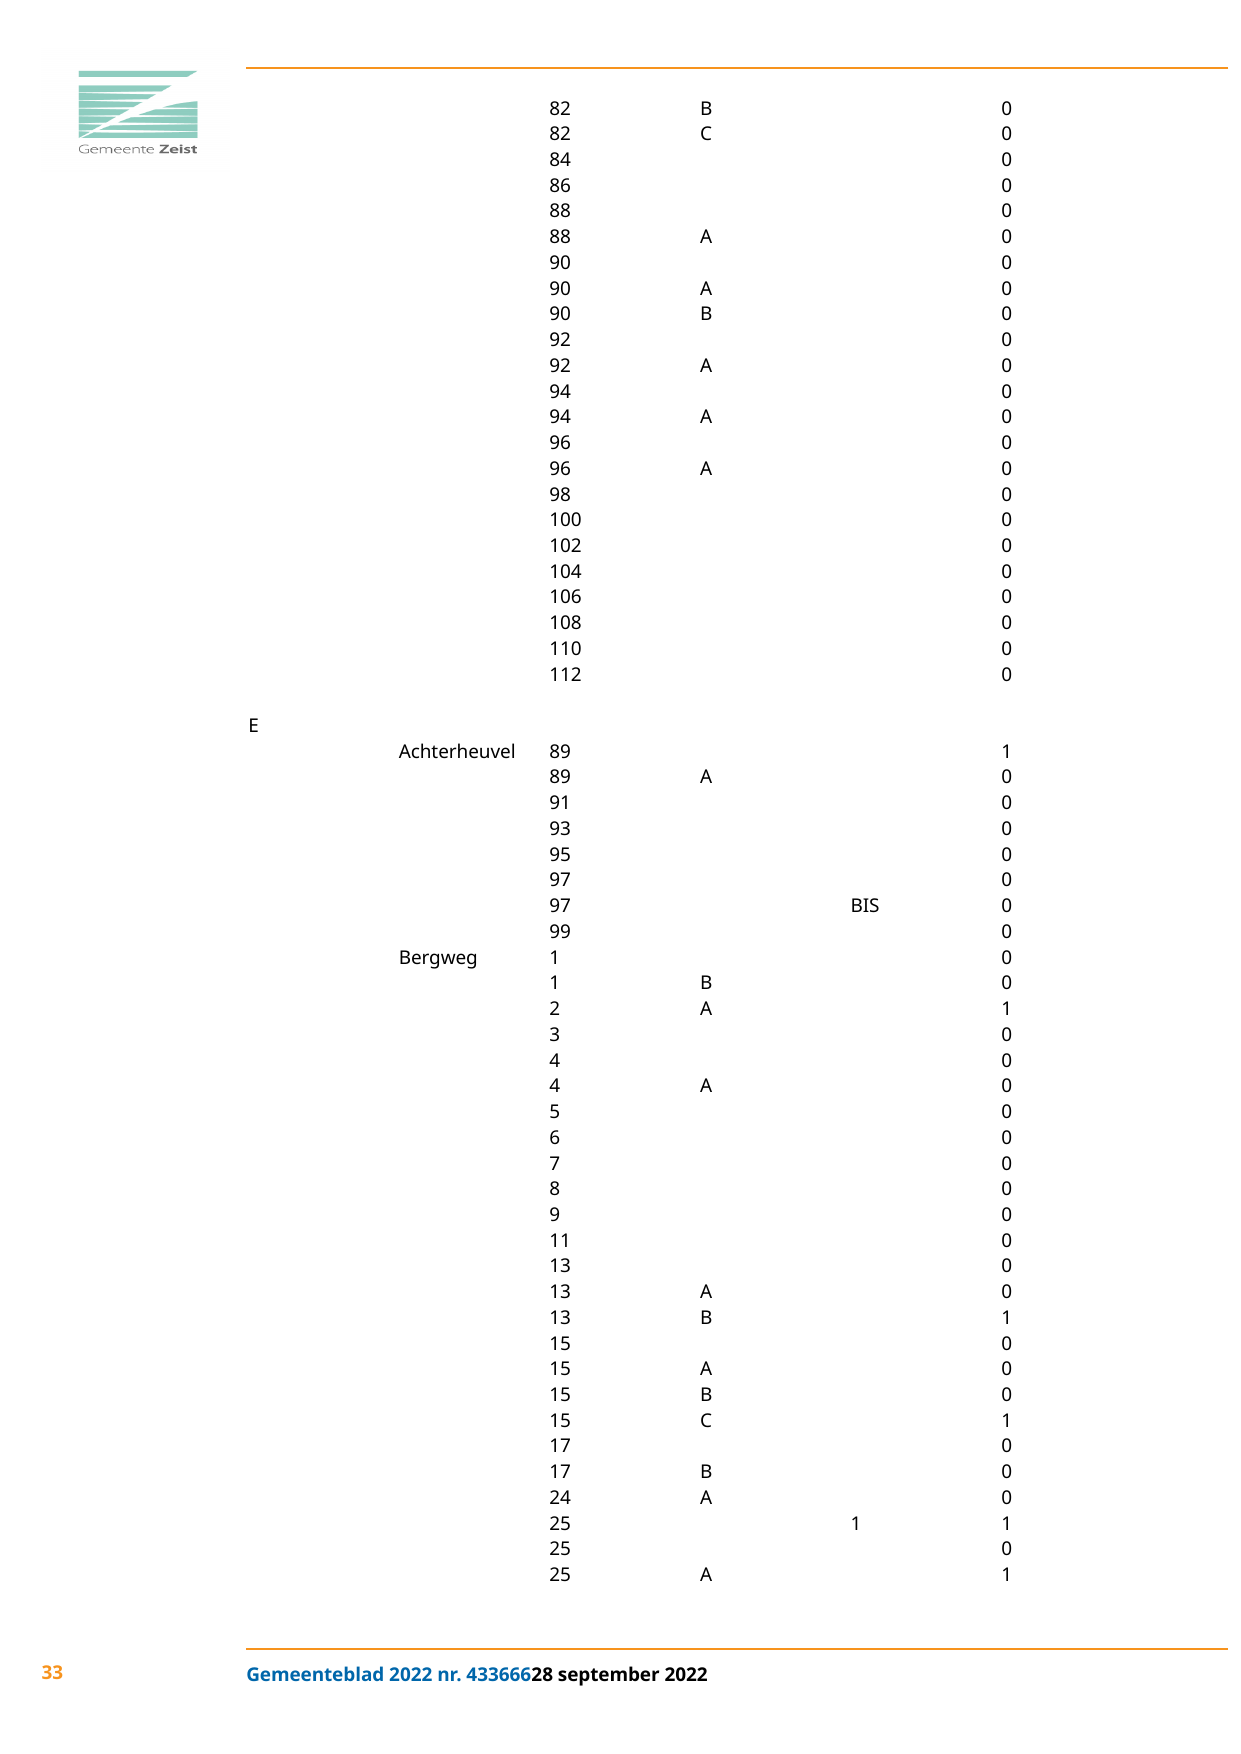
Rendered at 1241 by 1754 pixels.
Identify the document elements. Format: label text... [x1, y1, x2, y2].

table_cell [399, 1536, 549, 1561]
table_cell [700, 867, 850, 892]
table_cell [248, 815, 398, 841]
table_cell [248, 1124, 398, 1150]
table_cell [850, 841, 1001, 867]
table_cell 0 [1001, 1073, 1152, 1098]
table_cell 0 [1001, 95, 1152, 121]
table_cell [850, 661, 1001, 687]
table_cell 0 [1001, 1201, 1152, 1227]
table_cell [248, 1381, 398, 1407]
table_cell [850, 404, 1001, 429]
table_cell 1 [549, 944, 700, 969]
table_cell B [700, 95, 850, 121]
table_cell [850, 1381, 1001, 1407]
table_cell [248, 841, 398, 867]
table_cell 0 [1001, 790, 1152, 815]
table_cell [850, 532, 1001, 558]
table_cell 15 [549, 1356, 700, 1381]
table_cell [248, 95, 398, 121]
table_cell 94 [549, 378, 700, 403]
table_cell 0 [1001, 172, 1152, 198]
table_cell [248, 146, 398, 172]
table_cell [248, 1510, 398, 1536]
table_cell [850, 224, 1001, 249]
table_cell 0 [1001, 378, 1152, 403]
table_cell 0 [1001, 918, 1152, 944]
table_cell 0 [1001, 352, 1152, 378]
table_cell [248, 944, 398, 969]
table_cell 92 [549, 352, 700, 378]
table_cell [700, 1330, 850, 1356]
table_cell [399, 1021, 549, 1047]
table_cell 0 [1001, 1330, 1152, 1356]
table_cell [399, 609, 549, 635]
table_cell 93 [549, 815, 700, 841]
table_cell 13 [549, 1304, 700, 1330]
table_cell [850, 790, 1001, 815]
table_cell [248, 995, 398, 1021]
table_cell 0 [1001, 944, 1152, 969]
table_cell 0 [1001, 1433, 1152, 1458]
table_cell [850, 944, 1001, 969]
table_cell [248, 352, 398, 378]
table_cell [399, 1227, 549, 1253]
table_cell [700, 532, 850, 558]
table_cell [700, 1227, 850, 1253]
table_cell B [700, 1459, 850, 1484]
table_cell [850, 867, 1001, 892]
table_cell [850, 429, 1001, 455]
table_cell 0 [1001, 1098, 1152, 1124]
table_cell [850, 995, 1001, 1021]
table_cell A [700, 224, 850, 249]
table_cell 89 [549, 764, 700, 789]
table_cell [248, 1407, 398, 1433]
table_cell [700, 815, 850, 841]
table_cell [248, 1227, 398, 1253]
table_cell [248, 970, 398, 995]
table_cell [399, 893, 549, 918]
table_cell 96 [549, 429, 700, 455]
table_cell C [700, 1407, 850, 1433]
table_cell [850, 1175, 1001, 1201]
table_cell [399, 1510, 549, 1536]
table_cell [399, 1561, 549, 1587]
table_cell B [700, 301, 850, 326]
table_cell [700, 584, 850, 609]
table_cell [850, 1433, 1001, 1458]
table_cell 0 [1001, 893, 1152, 918]
table_cell [248, 918, 398, 944]
table_cell 106 [549, 584, 700, 609]
table_cell 108 [549, 609, 700, 635]
table_cell 2 [549, 995, 700, 1021]
table_cell A [700, 1278, 850, 1304]
table_cell [850, 687, 1001, 712]
table_cell 1 [549, 970, 700, 995]
table_cell 8 [549, 1175, 700, 1201]
table_cell [850, 198, 1001, 223]
table_cell 99 [549, 918, 700, 944]
table_cell [1001, 712, 1152, 738]
table_cell [248, 790, 398, 815]
table_cell 90 [549, 249, 700, 275]
table_cell 0 [1001, 1021, 1152, 1047]
table_cell [399, 1484, 549, 1510]
table_cell 82 [549, 121, 700, 146]
table_cell 24 [549, 1484, 700, 1510]
table_cell 0 [1001, 635, 1152, 661]
table_cell [399, 1047, 549, 1072]
table_cell [850, 738, 1001, 764]
table_cell 0 [1001, 1227, 1152, 1253]
table_cell [850, 275, 1001, 301]
table_cell [248, 1253, 398, 1278]
table_cell A [700, 995, 850, 1021]
table_cell [248, 198, 398, 223]
table_cell [850, 1073, 1001, 1098]
table_cell 0 [1001, 1047, 1152, 1072]
table_cell [850, 301, 1001, 326]
table_cell 1 [850, 1510, 1001, 1536]
table_cell [248, 249, 398, 275]
table_cell [700, 1253, 850, 1278]
table_cell [850, 1201, 1001, 1227]
table_cell [248, 609, 398, 635]
table_cell [850, 249, 1001, 275]
table_cell B [700, 1381, 850, 1407]
table_cell 0 [1001, 275, 1152, 301]
table_cell [850, 352, 1001, 378]
table_cell [850, 1253, 1001, 1278]
table_cell [248, 584, 398, 609]
table_cell [850, 1484, 1001, 1510]
table_cell [700, 944, 850, 969]
table_cell [399, 1201, 549, 1227]
table_cell 84 [549, 146, 700, 172]
table_cell C [700, 121, 850, 146]
table_cell [399, 1330, 549, 1356]
table_cell [399, 378, 549, 403]
table_cell [700, 1150, 850, 1175]
table_cell 88 [549, 224, 700, 249]
table_cell 89 [549, 738, 700, 764]
table_cell [850, 1021, 1001, 1047]
table_cell [1001, 687, 1152, 712]
table_cell [700, 1536, 850, 1561]
table_cell [700, 635, 850, 661]
table_cell [850, 1330, 1001, 1356]
table_cell [248, 1175, 398, 1201]
table_cell 102 [549, 532, 700, 558]
table_cell 1 [1001, 738, 1152, 764]
table_cell [399, 1459, 549, 1484]
table_cell [399, 326, 549, 352]
table_cell 25 [549, 1536, 700, 1561]
table_cell [850, 635, 1001, 661]
table_cell [850, 455, 1001, 481]
table_cell [399, 224, 549, 249]
table_cell 0 [1001, 815, 1152, 841]
table_cell [850, 764, 1001, 789]
table_cell [700, 893, 850, 918]
table_cell 3 [549, 1021, 700, 1047]
table_cell [248, 1150, 398, 1175]
table_cell 1 [1001, 1304, 1152, 1330]
table_cell 98 [549, 481, 700, 506]
table_cell 0 [1001, 198, 1152, 223]
table_cell [850, 815, 1001, 841]
table_cell 0 [1001, 429, 1152, 455]
table_cell A [700, 764, 850, 789]
table_cell [248, 1098, 398, 1124]
table_cell 7 [549, 1150, 700, 1175]
table_cell [850, 95, 1001, 121]
table_cell [700, 687, 850, 712]
table_cell 4 [549, 1047, 700, 1072]
table_cell A [700, 1073, 850, 1098]
table_cell [248, 1330, 398, 1356]
table_cell [399, 121, 549, 146]
table_cell 97 [549, 867, 700, 892]
table_cell [850, 558, 1001, 584]
table_cell [248, 635, 398, 661]
table_cell Bergweg [399, 944, 549, 969]
table_cell [700, 481, 850, 506]
table_cell [700, 609, 850, 635]
table_cell 0 [1001, 1484, 1152, 1510]
table_cell [700, 198, 850, 223]
table_cell [399, 172, 549, 198]
table_cell B [700, 1304, 850, 1330]
table_cell 25 [549, 1510, 700, 1536]
table_cell 0 [1001, 121, 1152, 146]
table_cell 92 [549, 326, 700, 352]
table_cell [399, 1304, 549, 1330]
table_cell [248, 455, 398, 481]
table_cell 88 [549, 198, 700, 223]
table_cell [700, 712, 850, 738]
table_cell [248, 687, 398, 712]
table_cell [399, 1073, 549, 1098]
table_cell 0 [1001, 481, 1152, 506]
table_cell 0 [1001, 532, 1152, 558]
table_cell [850, 1407, 1001, 1433]
table_cell 110 [549, 635, 700, 661]
table_cell [399, 584, 549, 609]
table_cell [399, 815, 549, 841]
table_cell [399, 429, 549, 455]
table_cell 0 [1001, 1253, 1152, 1278]
table_cell [700, 1021, 850, 1047]
table_cell 91 [549, 790, 700, 815]
table_cell 0 [1001, 506, 1152, 532]
table_cell 82 [549, 95, 700, 121]
table_cell E [248, 712, 398, 738]
table_cell [248, 301, 398, 326]
table_cell [399, 301, 549, 326]
table_cell [850, 970, 1001, 995]
table_cell [850, 1561, 1001, 1587]
table_cell 0 [1001, 867, 1152, 892]
table_cell 0 [1001, 661, 1152, 687]
table_cell [248, 1459, 398, 1484]
table_cell [248, 558, 398, 584]
table_cell [399, 249, 549, 275]
table_cell [399, 790, 549, 815]
table_cell 0 [1001, 326, 1152, 352]
table_cell [248, 661, 398, 687]
table_cell 11 [549, 1227, 700, 1253]
table_cell 0 [1001, 841, 1152, 867]
table_cell 94 [549, 404, 700, 429]
table_cell A [700, 1484, 850, 1510]
table_cell [399, 352, 549, 378]
table_cell [549, 712, 700, 738]
table_cell [248, 738, 398, 764]
table_cell [399, 481, 549, 506]
table_cell 0 [1001, 609, 1152, 635]
table_cell [850, 1098, 1001, 1124]
table_cell [399, 995, 549, 1021]
table_cell 9 [549, 1201, 700, 1227]
table_cell [399, 455, 549, 481]
table_cell [700, 841, 850, 867]
table_cell [248, 893, 398, 918]
table_cell 96 [549, 455, 700, 481]
table_cell [248, 275, 398, 301]
table_cell [399, 1253, 549, 1278]
table_cell 112 [549, 661, 700, 687]
table_cell 15 [549, 1407, 700, 1433]
table_cell [248, 1433, 398, 1458]
table_cell [248, 764, 398, 789]
table_cell [549, 687, 700, 712]
table_cell 17 [549, 1459, 700, 1484]
table_cell [248, 326, 398, 352]
table_cell 0 [1001, 970, 1152, 995]
table_cell 1 [1001, 1407, 1152, 1433]
table_cell [850, 1278, 1001, 1304]
table_cell [700, 1175, 850, 1201]
table_cell [399, 506, 549, 532]
table_cell [248, 1484, 398, 1510]
table_cell 25 [549, 1561, 700, 1587]
table_cell [700, 1098, 850, 1124]
table_cell Achterheuvel [399, 738, 549, 764]
table_cell [399, 1356, 549, 1381]
table_cell 95 [549, 841, 700, 867]
table_cell [399, 95, 549, 121]
table_cell [700, 378, 850, 403]
table_cell [850, 172, 1001, 198]
table_cell 17 [549, 1433, 700, 1458]
table_cell [248, 1536, 398, 1561]
table_cell 1 [1001, 995, 1152, 1021]
table_cell 97 [549, 893, 700, 918]
table_cell [248, 867, 398, 892]
table_cell 13 [549, 1253, 700, 1278]
table_cell 6 [549, 1124, 700, 1150]
table_cell [248, 378, 398, 403]
table_cell 0 [1001, 1175, 1152, 1201]
table_cell [700, 429, 850, 455]
table_cell [399, 532, 549, 558]
table_cell [399, 275, 549, 301]
table_cell [399, 841, 549, 867]
table_cell 5 [549, 1098, 700, 1124]
table_cell [399, 1098, 549, 1124]
table_cell [700, 146, 850, 172]
table_cell [399, 146, 549, 172]
table_cell [248, 1561, 398, 1587]
table_cell 0 [1001, 1381, 1152, 1407]
table_cell [700, 738, 850, 764]
table_cell [399, 1150, 549, 1175]
table_cell [399, 867, 549, 892]
table_cell [700, 326, 850, 352]
table_cell [399, 970, 549, 995]
table_cell [850, 481, 1001, 506]
table_cell [850, 378, 1001, 403]
table_cell [700, 661, 850, 687]
table_cell [248, 172, 398, 198]
table_cell 104 [549, 558, 700, 584]
table_cell [850, 1047, 1001, 1072]
table_cell [399, 712, 549, 738]
table_cell [399, 918, 549, 944]
table_cell BIS [850, 893, 1001, 918]
table_cell 15 [549, 1381, 700, 1407]
table_cell [399, 1124, 549, 1150]
table_cell 0 [1001, 764, 1152, 789]
table_cell [850, 1459, 1001, 1484]
table_cell [850, 326, 1001, 352]
table_cell 0 [1001, 301, 1152, 326]
table_cell 13 [549, 1278, 700, 1304]
table_cell [248, 1278, 398, 1304]
table_cell A [700, 1561, 850, 1587]
table_cell [399, 404, 549, 429]
table_cell [700, 1047, 850, 1072]
table_cell 0 [1001, 1356, 1152, 1381]
table_cell 0 [1001, 404, 1152, 429]
table_cell [700, 790, 850, 815]
table_cell [850, 1356, 1001, 1381]
table_cell [248, 1073, 398, 1098]
table_cell 0 [1001, 146, 1152, 172]
table_cell [850, 506, 1001, 532]
table_cell [399, 1381, 549, 1407]
table_cell 1 [1001, 1561, 1152, 1587]
table_cell [850, 1227, 1001, 1253]
table_cell A [700, 455, 850, 481]
table_cell [850, 609, 1001, 635]
table_cell [248, 1047, 398, 1072]
table_cell [399, 1433, 549, 1458]
table_cell 0 [1001, 455, 1152, 481]
table_cell 0 [1001, 558, 1152, 584]
table_cell [248, 1021, 398, 1047]
table_cell [248, 1356, 398, 1381]
table_cell [248, 429, 398, 455]
table_cell [850, 584, 1001, 609]
table_cell [399, 661, 549, 687]
table_cell 15 [549, 1330, 700, 1356]
table_cell [850, 712, 1001, 738]
table_cell A [700, 275, 850, 301]
table_cell 90 [549, 275, 700, 301]
table_cell [850, 1304, 1001, 1330]
table_cell [850, 1124, 1001, 1150]
table_cell [700, 506, 850, 532]
table_cell [248, 481, 398, 506]
table_cell [248, 1201, 398, 1227]
table_cell A [700, 404, 850, 429]
table_cell [248, 121, 398, 146]
table_cell 0 [1001, 1278, 1152, 1304]
table_cell 0 [1001, 249, 1152, 275]
table_cell [700, 918, 850, 944]
picture [41, 47, 231, 172]
table_cell 100 [549, 506, 700, 532]
table_cell [850, 1150, 1001, 1175]
table_cell 0 [1001, 224, 1152, 249]
table_cell [399, 764, 549, 789]
table_cell [700, 1124, 850, 1150]
table_cell [850, 918, 1001, 944]
table_cell [399, 198, 549, 223]
table_cell [399, 558, 549, 584]
table_cell [700, 1433, 850, 1458]
table_cell [700, 249, 850, 275]
table_cell 0 [1001, 1536, 1152, 1561]
table_cell B [700, 970, 850, 995]
table_cell [248, 532, 398, 558]
table_cell [248, 224, 398, 249]
table_cell [248, 404, 398, 429]
table_cell 86 [549, 172, 700, 198]
table_cell [399, 1175, 549, 1201]
table_cell [399, 1278, 549, 1304]
table_cell 0 [1001, 1150, 1152, 1175]
table_cell [700, 172, 850, 198]
table_cell 0 [1001, 584, 1152, 609]
table_cell 1 [1001, 1510, 1152, 1536]
table_cell 90 [549, 301, 700, 326]
table_cell [399, 687, 549, 712]
table_cell [850, 146, 1001, 172]
table_cell [399, 1407, 549, 1433]
table_cell [248, 1304, 398, 1330]
table_cell [248, 506, 398, 532]
table_cell 4 [549, 1073, 700, 1098]
table_cell [850, 121, 1001, 146]
table_cell [700, 1201, 850, 1227]
table_cell [850, 1536, 1001, 1561]
table_cell 0 [1001, 1124, 1152, 1150]
table_cell [399, 635, 549, 661]
table_cell 0 [1001, 1459, 1152, 1484]
table_cell A [700, 352, 850, 378]
table_cell [700, 558, 850, 584]
table_cell [700, 1510, 850, 1536]
table_cell A [700, 1356, 850, 1381]
